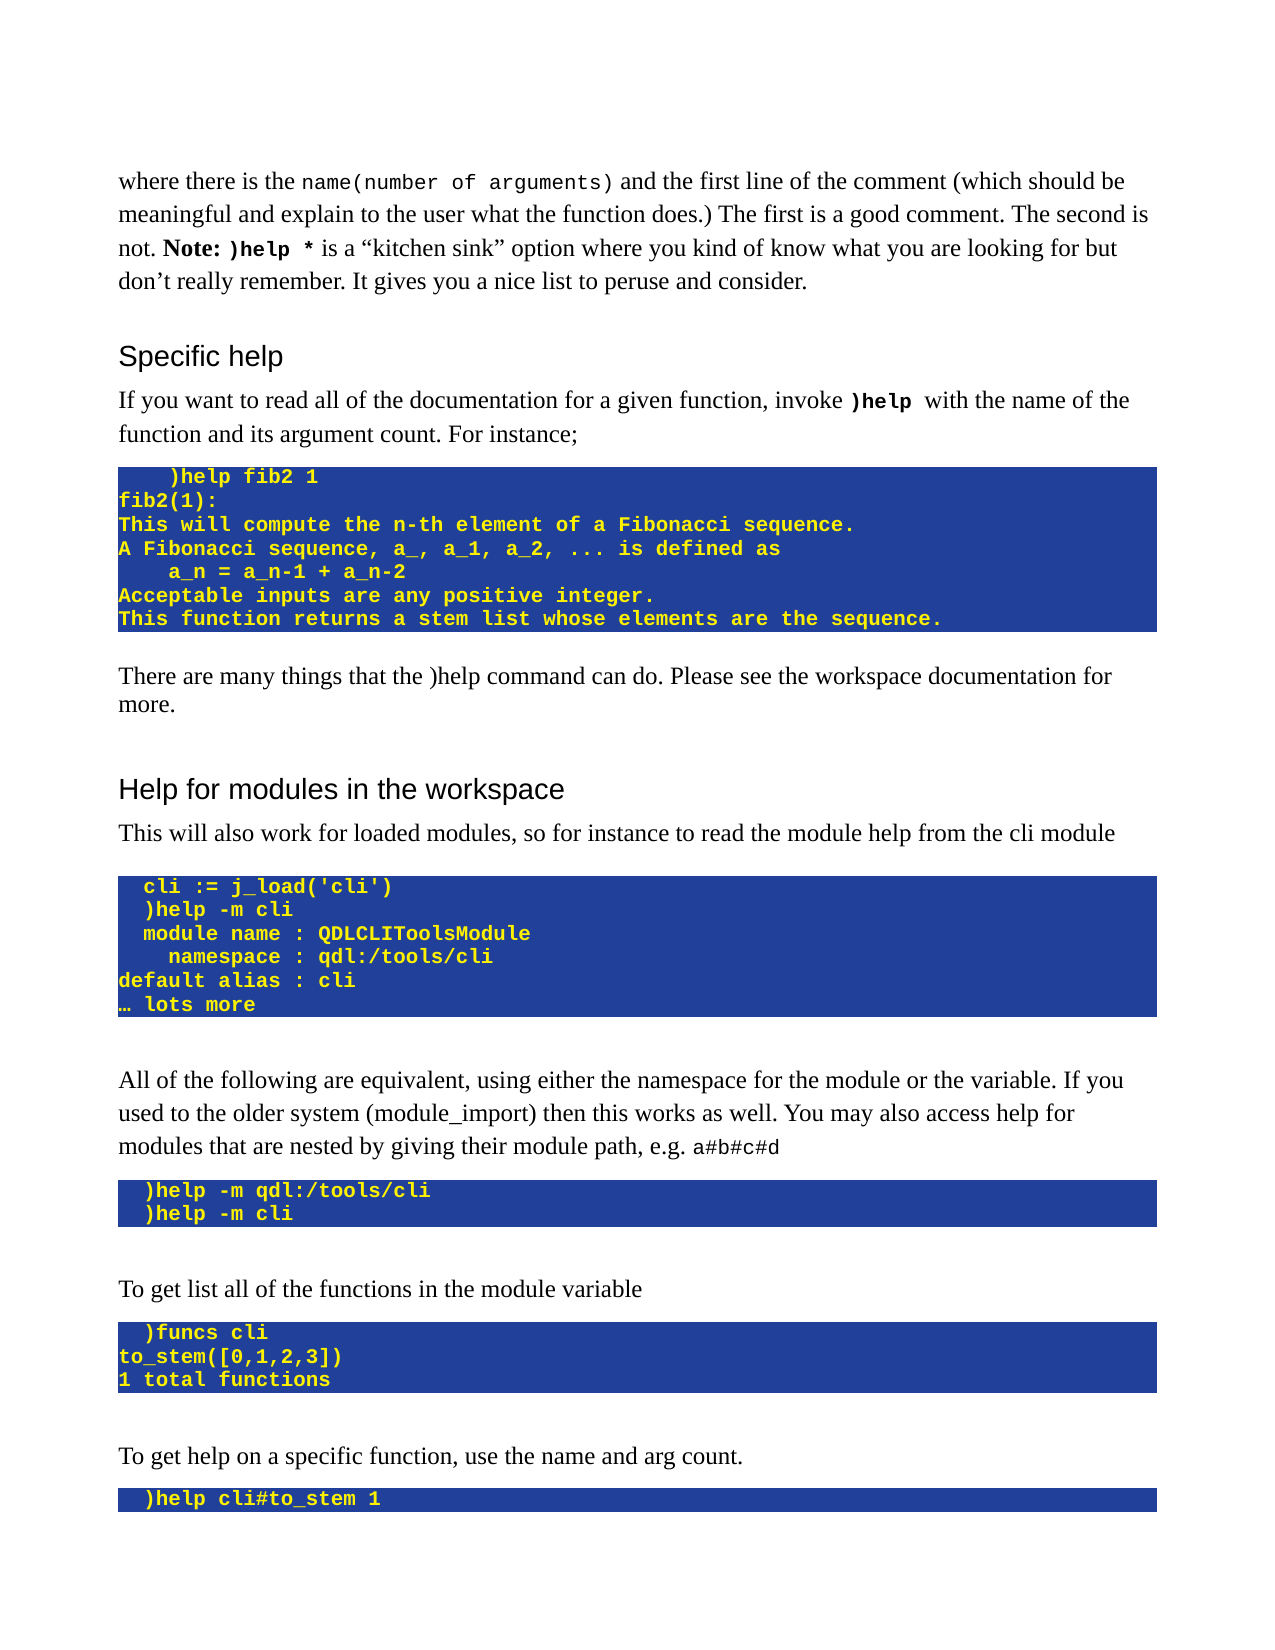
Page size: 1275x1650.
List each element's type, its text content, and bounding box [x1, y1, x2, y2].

text To get help on a specific function, use the name and arg count. [118, 1441, 1157, 1469]
text cli := j_load('cli') [118, 876, 1157, 899]
text To get list all of the functions in the module variable [118, 1274, 1157, 1303]
subtitle Specific help [118, 339, 1157, 373]
text to_stem([0,1,2,3]) [118, 1346, 1157, 1369]
text There are many things that the )help command can do. Please see the workspace documentation for more. [118, 661, 1157, 718]
text module name : QDLCLIToolsModule [118, 923, 1157, 947]
text A Fibonacci sequence, a_, a_1, a_2, ... is defined as [118, 537, 1157, 561]
text Acceptable inputs are any positive integer. [118, 585, 1157, 608]
text 1 total functions [118, 1369, 1157, 1393]
text All of the following are equivalent, using either the namespace for the module or the variable. If you used to the older system (module_import) then this works as well. You may also access help for modules that are nested by giving their module path, e.g. a#b#c#d [118, 1065, 1157, 1161]
text a_n = a_n-1 + a_n-2 [118, 561, 1157, 585]
text If you want to read all of the documentation for a given function, invoke )help with the name of the function and its argument count. For instance; [118, 385, 1157, 448]
text This will compute the n-th element of a Fibonacci sequence. [118, 514, 1157, 537]
text This will also work for loaded modules, so for instance to read the module help from the cli module [118, 818, 1157, 847]
text namespace : qdl:/tools/cli [118, 947, 1157, 970]
text )help -m cli [118, 1203, 1157, 1227]
text This function returns a stem list whose elements are the sequence. [118, 608, 1157, 632]
text fib2(1): [118, 490, 1157, 514]
text where there is the name(number of arguments) and the first line of the comment (which should be meaningful and explain to the user what the function does.) The first is a good comment. The second is not. Note: )help * is a “kitchen sink” option where you kind of know what you are looking for but don’t really remember. It gives you a nice list to peruse and consider. [118, 166, 1157, 295]
subtitle Help for modules in the workspace [118, 772, 1157, 806]
text )help -m cli [118, 899, 1157, 923]
text )help cli#to_stem 1 [118, 1488, 1157, 1512]
text )help fib2 1 [118, 467, 1157, 490]
text … lots more [118, 994, 1157, 1017]
text )help -m qdl:/tools/cli [118, 1180, 1157, 1203]
text default alias : cli [118, 970, 1157, 994]
text )funcs cli [118, 1322, 1157, 1346]
